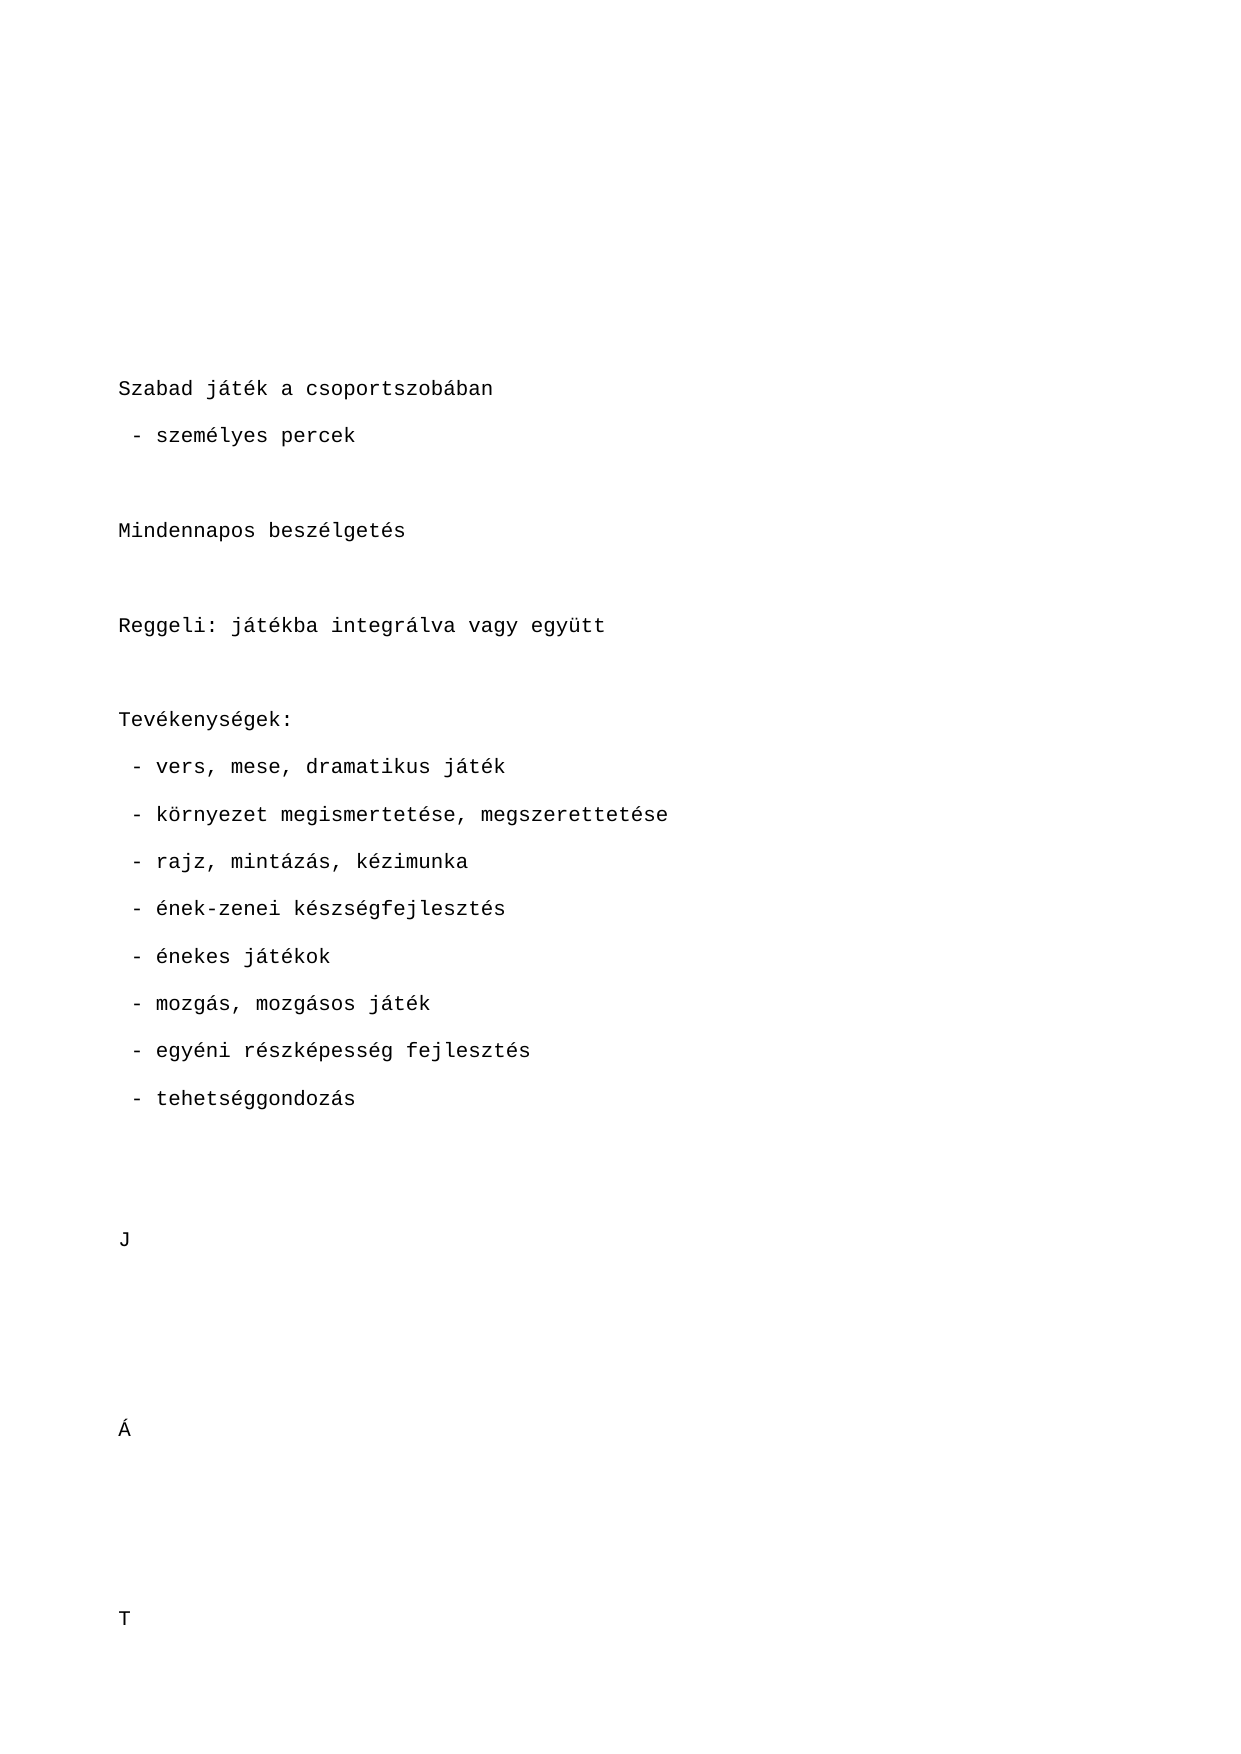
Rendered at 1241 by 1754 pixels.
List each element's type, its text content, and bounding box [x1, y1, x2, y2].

text Tevékenységek: [118, 709, 1122, 733]
text Mindennapos beszélgetés [118, 520, 1122, 544]
text - ének-zenei készségfejlesztés [118, 898, 1122, 922]
text - egyéni részképesség fejlesztés [118, 1040, 1122, 1064]
text T [118, 1608, 1122, 1631]
text - énekes játékok [118, 946, 1122, 969]
text - környezet megismertetése, megszerettetése [118, 804, 1122, 827]
text J [118, 1229, 1122, 1253]
text - rajz, mintázás, kézimunka [118, 851, 1122, 875]
text Reggeli: játékba integrálva vagy együtt [118, 615, 1122, 638]
text - személyes percek [118, 426, 1122, 449]
text Szabad játék a csoportszobában [118, 378, 1122, 402]
text - vers, mese, dramatikus játék [118, 757, 1122, 780]
text - tehetséggondozás [118, 1088, 1122, 1111]
text - mozgás, mozgásos játék [118, 993, 1122, 1017]
text Á [118, 1419, 1122, 1442]
